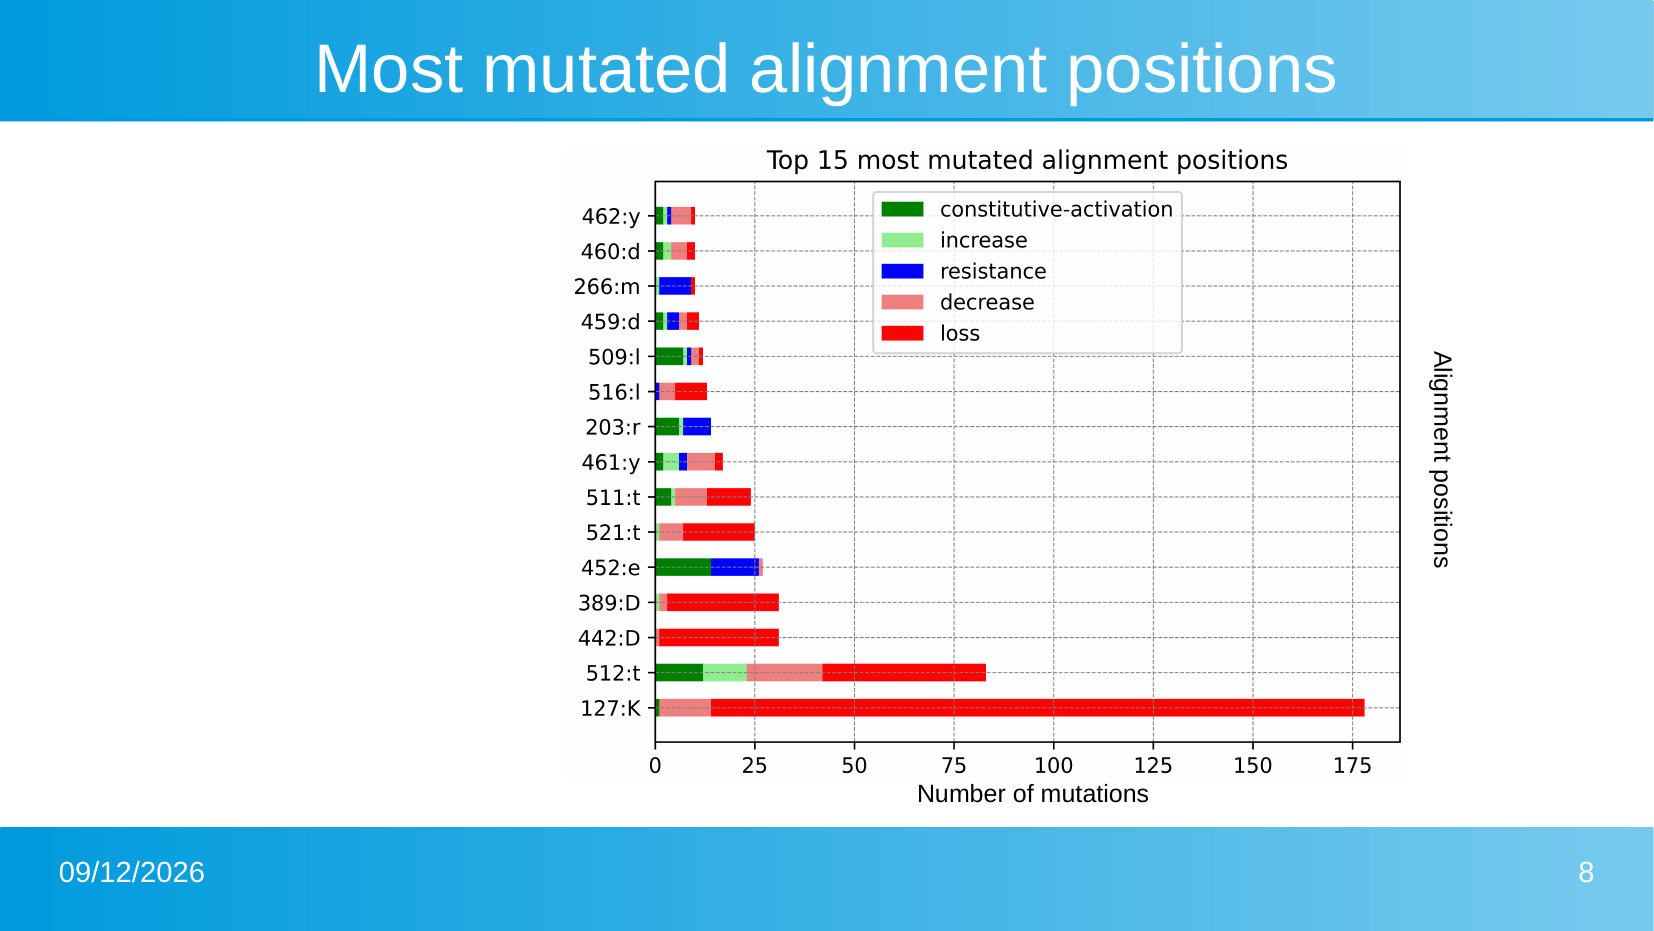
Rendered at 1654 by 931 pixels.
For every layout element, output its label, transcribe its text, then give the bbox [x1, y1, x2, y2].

picture [566, 147, 1406, 780]
text_box Alignment positions [1421, 253, 1465, 667]
title Most mutated alignment positions [59, 29, 1595, 108]
text_box Number of mutations [826, 780, 1241, 815]
